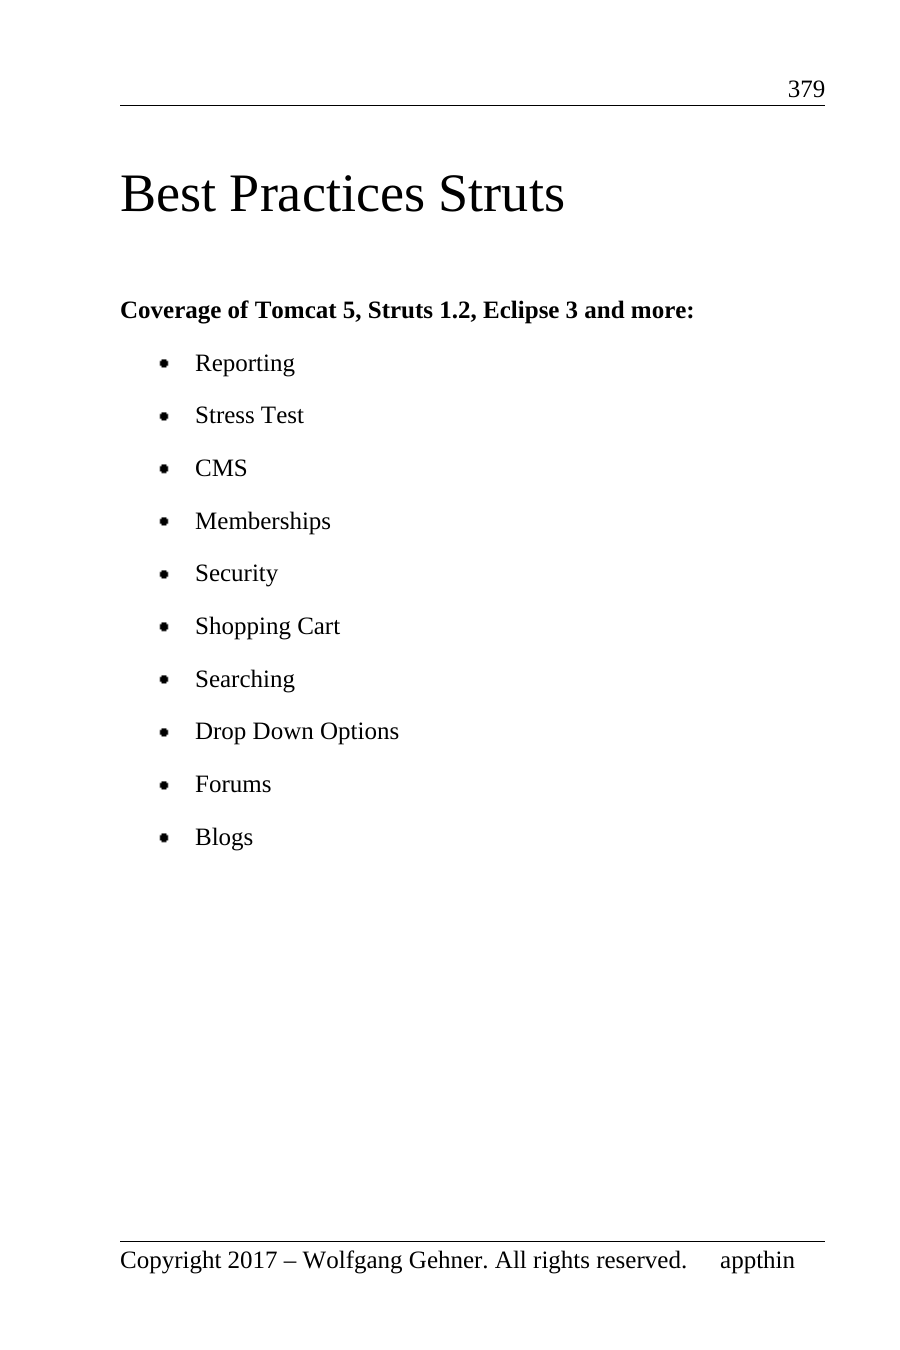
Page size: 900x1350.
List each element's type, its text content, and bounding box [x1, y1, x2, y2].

text Coverage of Tomcat 5, Struts 1.2, Eclipse 3 and more: [120, 296, 825, 324]
text Drop Down Options [157, 718, 825, 745]
picture [157, 674, 170, 687]
picture [157, 516, 170, 529]
text Blogs [157, 823, 825, 851]
text Best Practices Struts [120, 163, 825, 223]
text Reporting [157, 349, 825, 376]
picture [157, 727, 170, 740]
picture [157, 622, 170, 635]
picture [157, 463, 170, 477]
text Shopping Cart [157, 612, 825, 640]
text Security [157, 559, 825, 587]
picture [157, 569, 170, 582]
picture [157, 832, 170, 846]
text Searching [157, 665, 825, 693]
text CMS [157, 454, 825, 482]
picture [157, 358, 170, 371]
text Forums [157, 770, 825, 798]
text Memberships [157, 507, 825, 534]
picture [157, 411, 170, 424]
picture [157, 780, 170, 793]
text Stress Test [157, 401, 825, 429]
